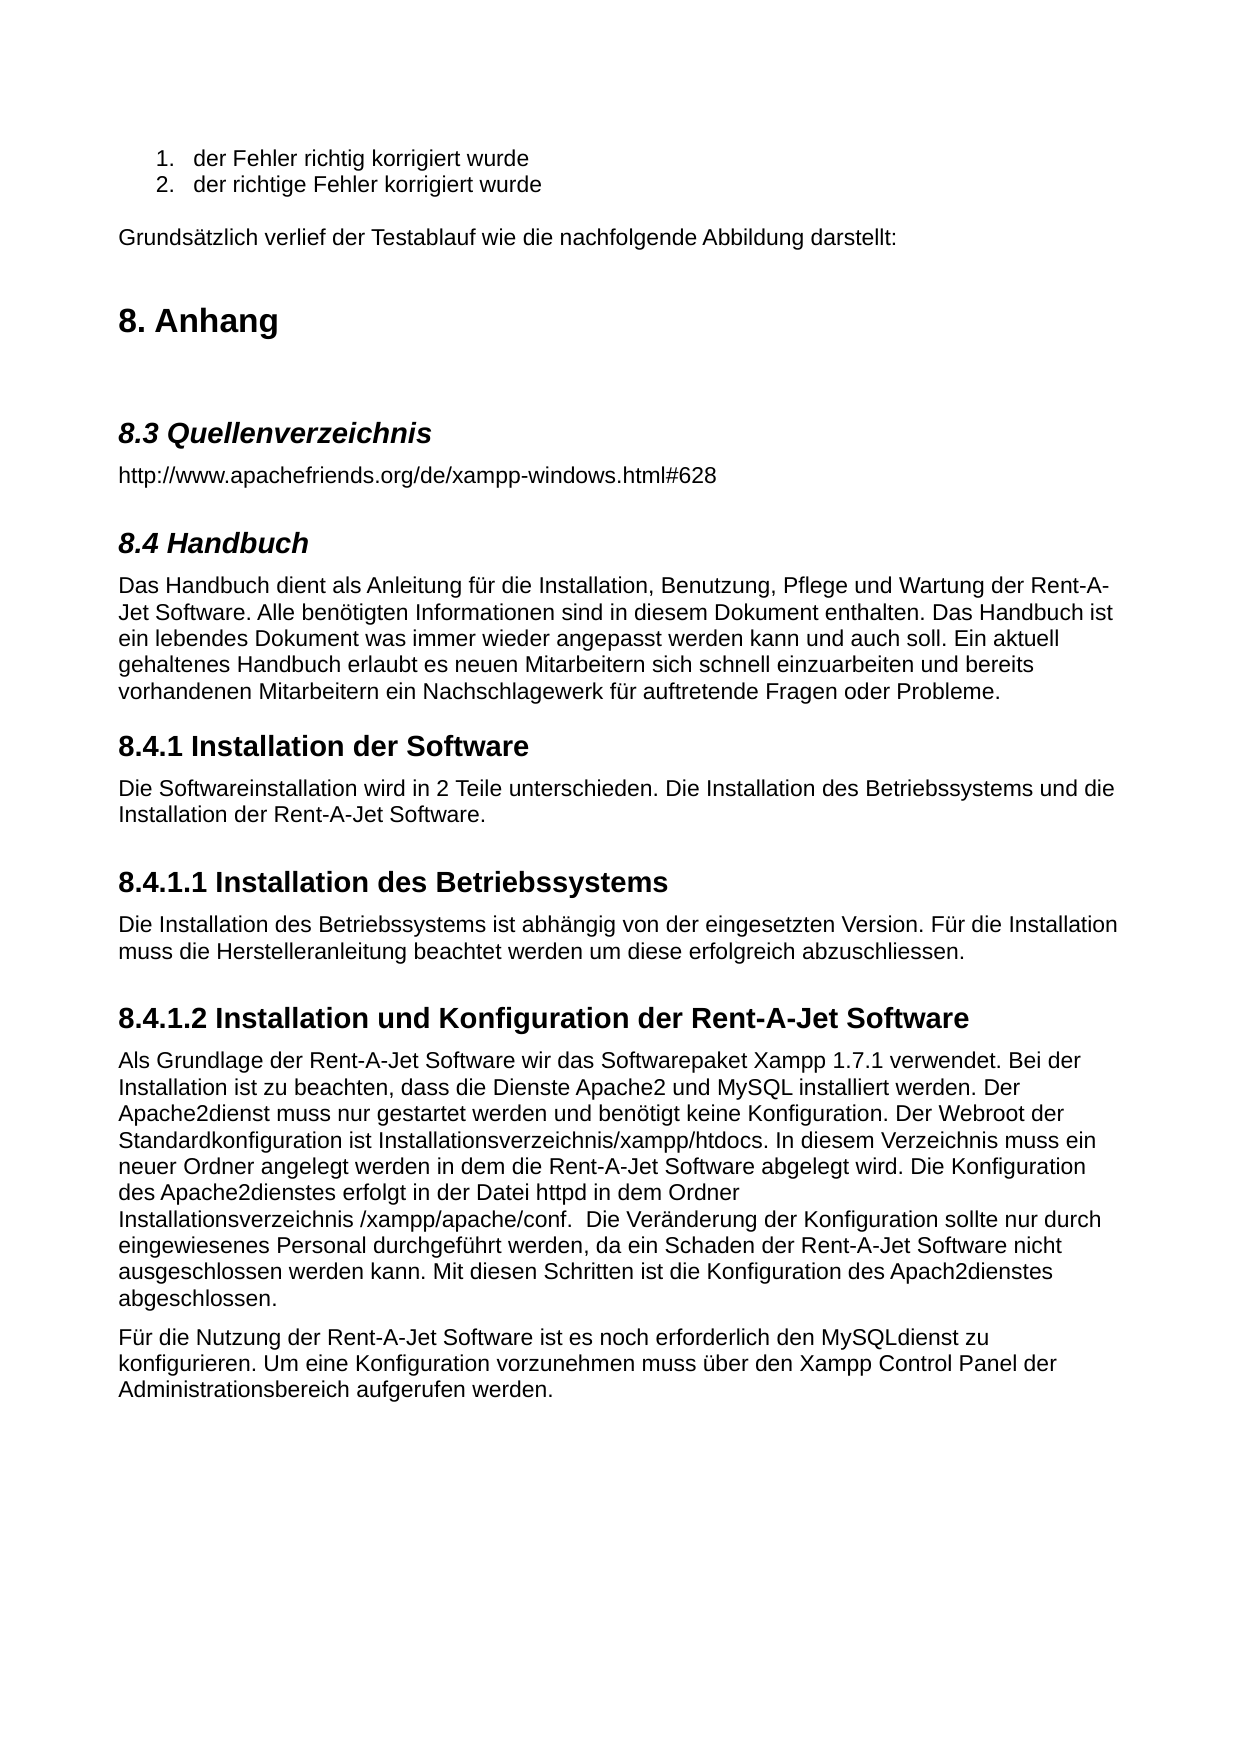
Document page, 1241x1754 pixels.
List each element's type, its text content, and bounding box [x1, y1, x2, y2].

text Für die Nutzung der Rent-A-Jet Software ist es noch erforderlich den MySQLdienst zu konfigurieren. Um eine Konfiguration vorzunehmen muss über den Xampp Control Panel der Administrationsbereich aufgerufen werden. [118, 1323, 1122, 1403]
subtitle 8. Anhang [118, 301, 1122, 340]
subtitle 8.4.1.2 Installation und Konfiguration der Rent-A-Jet Software [118, 1001, 1122, 1035]
text Die Installation des Betriebssystems ist abhängig von der eingesetzten Version. Für die Installation muss die Herstelleranleitung beachtet werden um diese erfolgreich abzuschliessen. [118, 911, 1122, 964]
subtitle 8.4.1 Installation der Software [118, 729, 1122, 762]
subtitle 8.4 Handbuch [118, 526, 1122, 560]
subtitle 8.4.1.1 Installation des Betriebssystems [118, 865, 1122, 899]
list der richtige Fehler korrigiert wurde [156, 171, 1122, 197]
text Als Grundlage der Rent-A-Jet Software wir das Softwarepaket Xampp 1.7.1 verwendet. Bei der Installation ist zu beachten, dass die Dienste Apache2 und MySQL installiert werden. Der Apache2dienst muss nur gestartet werden und benötigt keine Konfiguration. Der Webroot der Standardkonfiguration ist Installationsverzeichnis/xampp/htdocs. In diesem Verzeichnis muss ein neuer Ordner angelegt werden in dem die Rent-A-Jet Software abgelegt wird. Die Konfiguration des Apache2dienstes erfolgt in der Datei httpd in dem Ordner Installationsverzeichnis /xampp/apache/conf. Die Veränderung der Konfiguration sollte nur durch eingewiesenes Personal durchgeführt werden, da ein Schaden der Rent-A-Jet Software nicht ausgeschlossen werden kann. Mit diesen Schritten ist die Konfiguration des Apach2dienstes abgeschlossen. [118, 1047, 1122, 1311]
text http://www.apachefriends.org/de/xampp-windows.html#628 [118, 462, 1122, 489]
text Das Handbuch dient als Anleitung für die Installation, Benutzung, Pflege und Wartung der Rent-A-Jet Software. Alle benötigten Informationen sind in diesem Dokument enthalten. Das Handbuch ist ein lebendes Dokument was immer wieder angepasst werden kann und auch soll. Ein aktuell gehaltenes Handbuch erlaubt es neuen Mitarbeitern sich schnell einzuarbeiten und bereits vorhandenen Mitarbeitern ein Nachschlagewerk für auftretende Fragen oder Probleme. [118, 572, 1122, 704]
list der Fehler richtig korrigiert wurde [156, 144, 1122, 171]
text Die Softwareinstallation wird in 2 Teile unterschieden. Die Installation des Betriebssystems und die Installation der Rent-A-Jet Software. [118, 775, 1122, 828]
text Grundsätzlich verlief der Testablauf wie die nachfolgende Abbildung darstellt: [118, 223, 1122, 250]
subtitle 8.3 Quellenverzeichnis [118, 416, 1122, 450]
